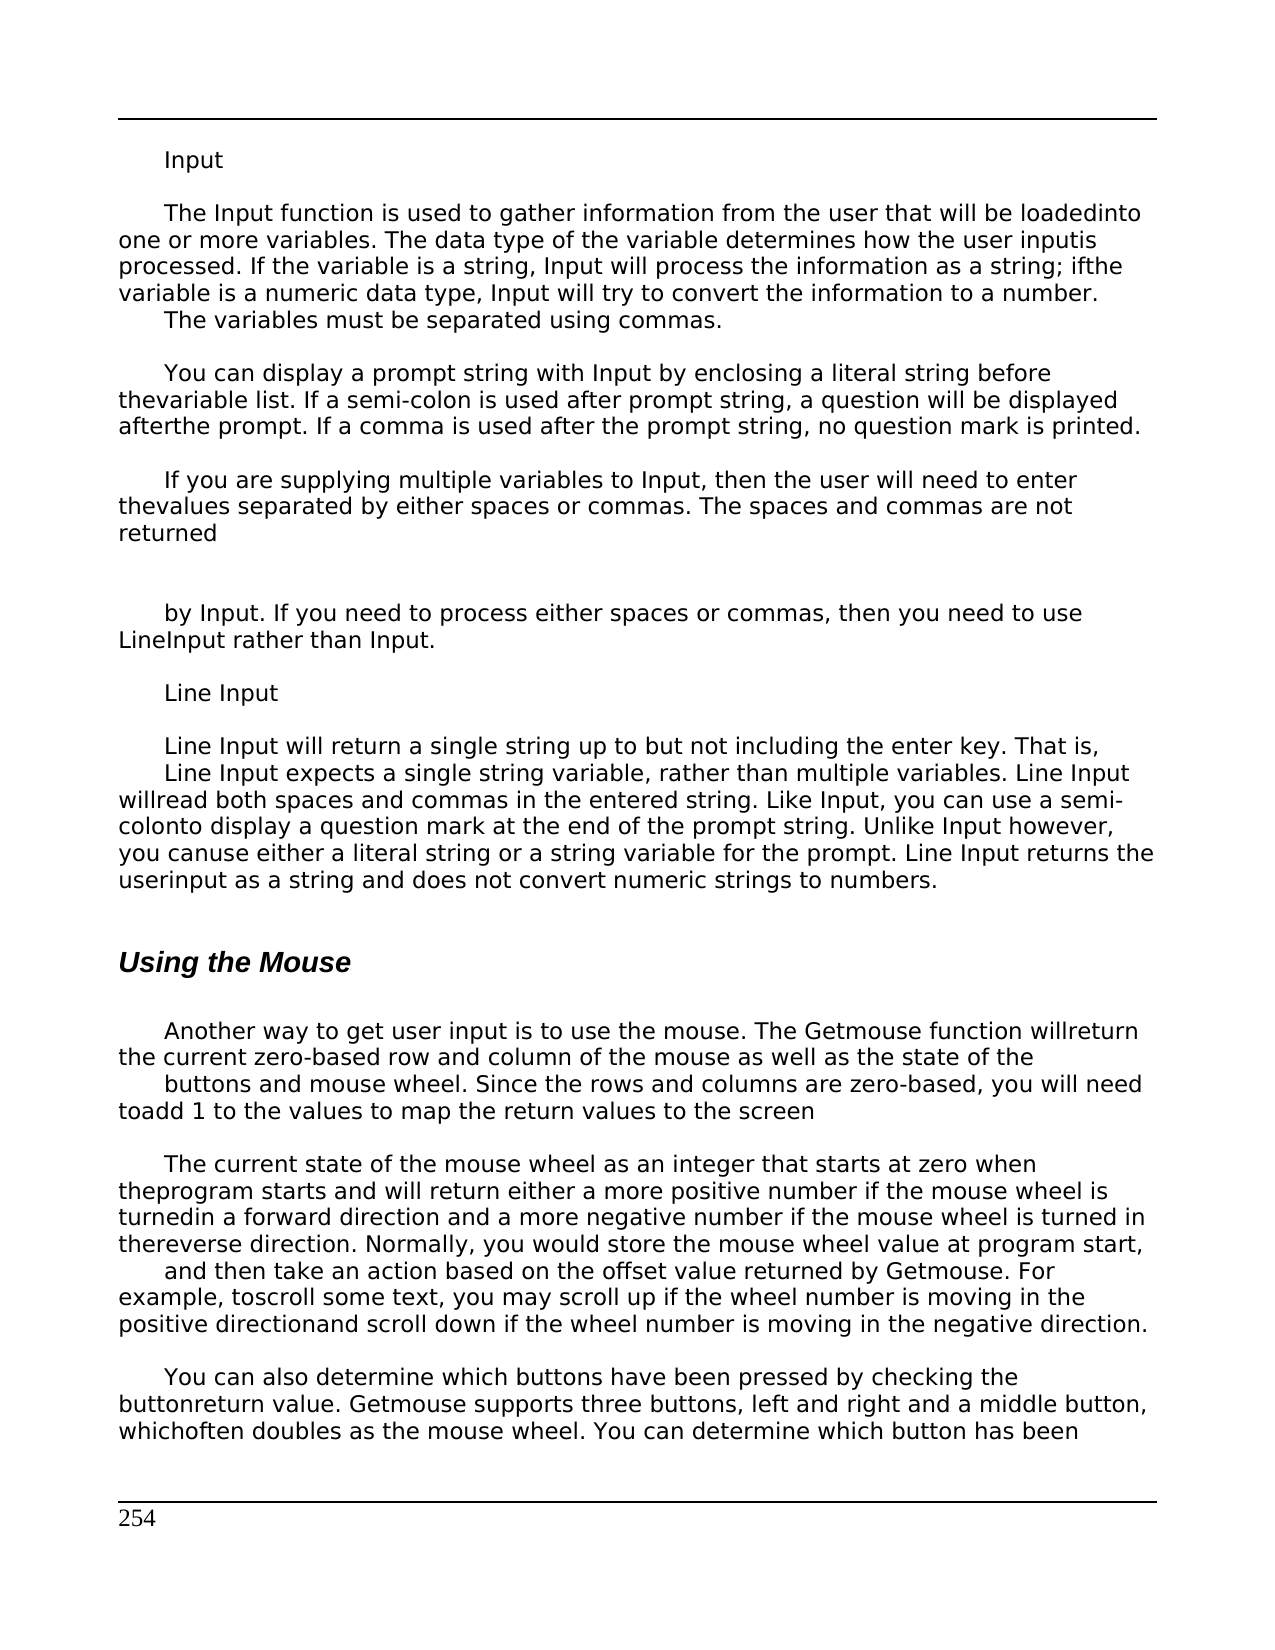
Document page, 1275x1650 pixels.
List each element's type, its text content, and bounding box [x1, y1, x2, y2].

text Input [118, 147, 1157, 173]
text If you are supplying multiple variables to Input, then the user will need to enter thevalues separated by either spaces or commas. The spaces and commas are not returned [118, 467, 1157, 547]
text and then take an action based on the offset value returned by Getmouse. For example, toscroll some text, you may scroll up if the wheel number is moving in the positive directionand scroll down if the wheel number is moving in the negative direction. [118, 1258, 1157, 1338]
text The Input function is used to gather information from the user that will be loadedinto one or more variables. The data type of the variable determines how the user inputis processed. If the variable is a string, Input will process the information as a string; ifthe variable is a numeric data type, Input will try to convert the information to a number. [118, 200, 1157, 307]
text by Input. If you need to process either spaces or commas, then you need to use LineInput rather than Input. [118, 600, 1157, 653]
text You can also determine which buttons have been pressed by checking the buttonreturn value. Getmouse supports three buttons, left and right and a middle button, whichoften doubles as the mouse wheel. You can determine which button has been [118, 1364, 1157, 1444]
text Line Input will return a single string up to but not including the enter key. That is, [118, 733, 1157, 760]
text The variables must be separated using commas. [118, 307, 1157, 333]
subtitle Using the Mouse [118, 945, 1157, 979]
text Line Input [118, 680, 1157, 707]
text The current state of the mouse wheel as an integer that starts at zero when theprogram starts and will return either a more positive number if the mouse wheel is turnedin a forward direction and a more negative number if the mouse wheel is turned in thereverse direction. Normally, you would store the mouse wheel value at program start, [118, 1151, 1157, 1258]
text You can display a prompt string with Input by enclosing a literal string before thevariable list. If a semi-colon is used after prompt string, a question will be displayed afterthe prompt. If a comma is used after the prompt string, no question mark is printed. [118, 360, 1157, 440]
text Another way to get user input is to use the mouse. The Getmouse function willreturn the current zero-based row and column of the mouse as well as the state of the [118, 1018, 1157, 1071]
text buttons and mouse wheel. Since the rows and columns are zero-based, you will need toadd 1 to the values to map the return values to the screen [118, 1071, 1157, 1124]
text Line Input expects a single string variable, rather than multiple variables. Line Input willread both spaces and commas in the entered string. Like Input, you can use a semi-colonto display a question mark at the end of the prompt string. Unlike Input however, you canuse either a literal string or a string variable for the prompt. Line Input returns the userinput as a string and does not convert numeric strings to numbers. [118, 760, 1157, 893]
